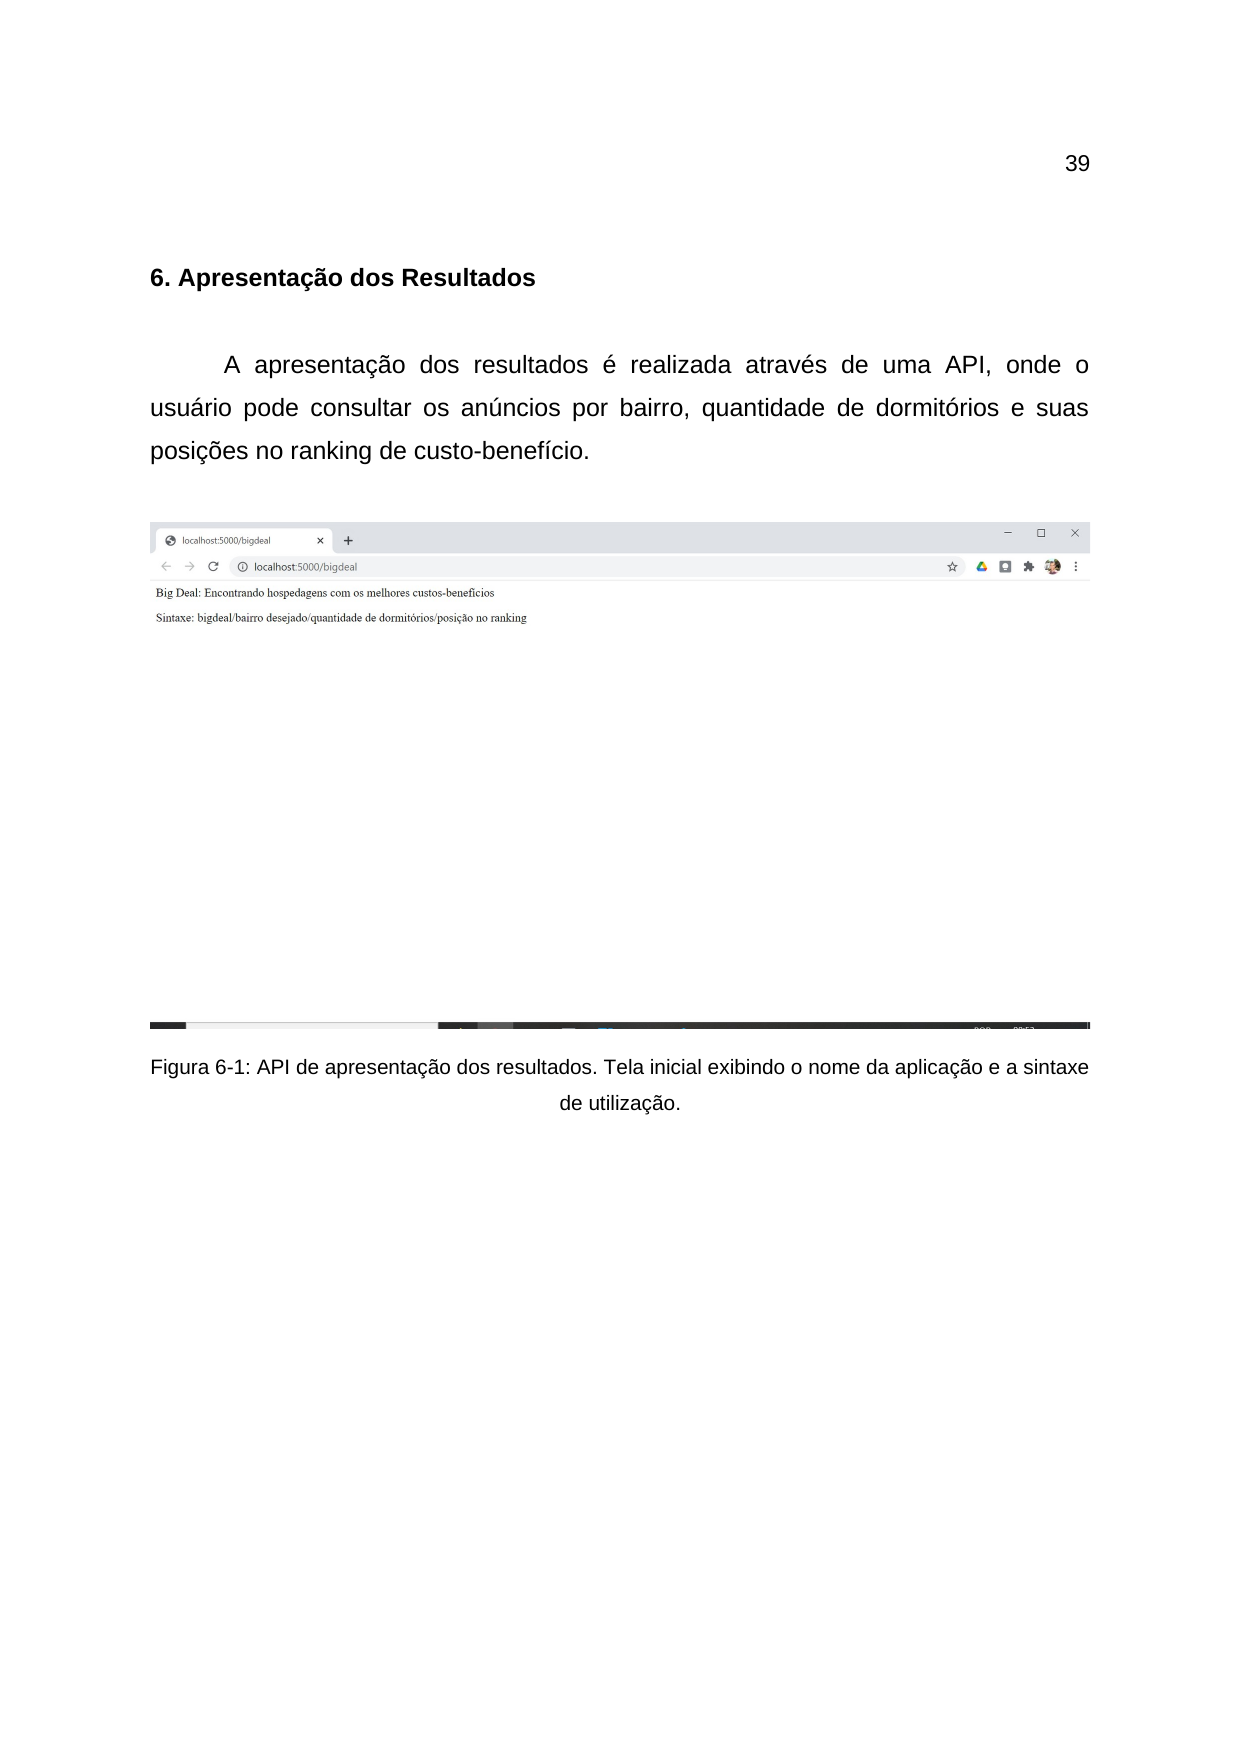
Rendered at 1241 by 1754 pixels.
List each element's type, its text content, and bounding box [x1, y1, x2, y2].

text Figura 6-1: API de apresentação dos resultados. Tela inicial exibindo o nome da aplicação e a sintaxe de utilização. [150, 1029, 1090, 1114]
text A apresentação dos resultados é realizada através de uma API, onde o usuário pode consultar os anúncios por bairro, quantidade de dormitórios e suas posições no ranking de custo-benefício. [150, 349, 1090, 464]
picture [150, 522, 1091, 1029]
text 6. Apresentação dos Resultados [150, 263, 1090, 292]
